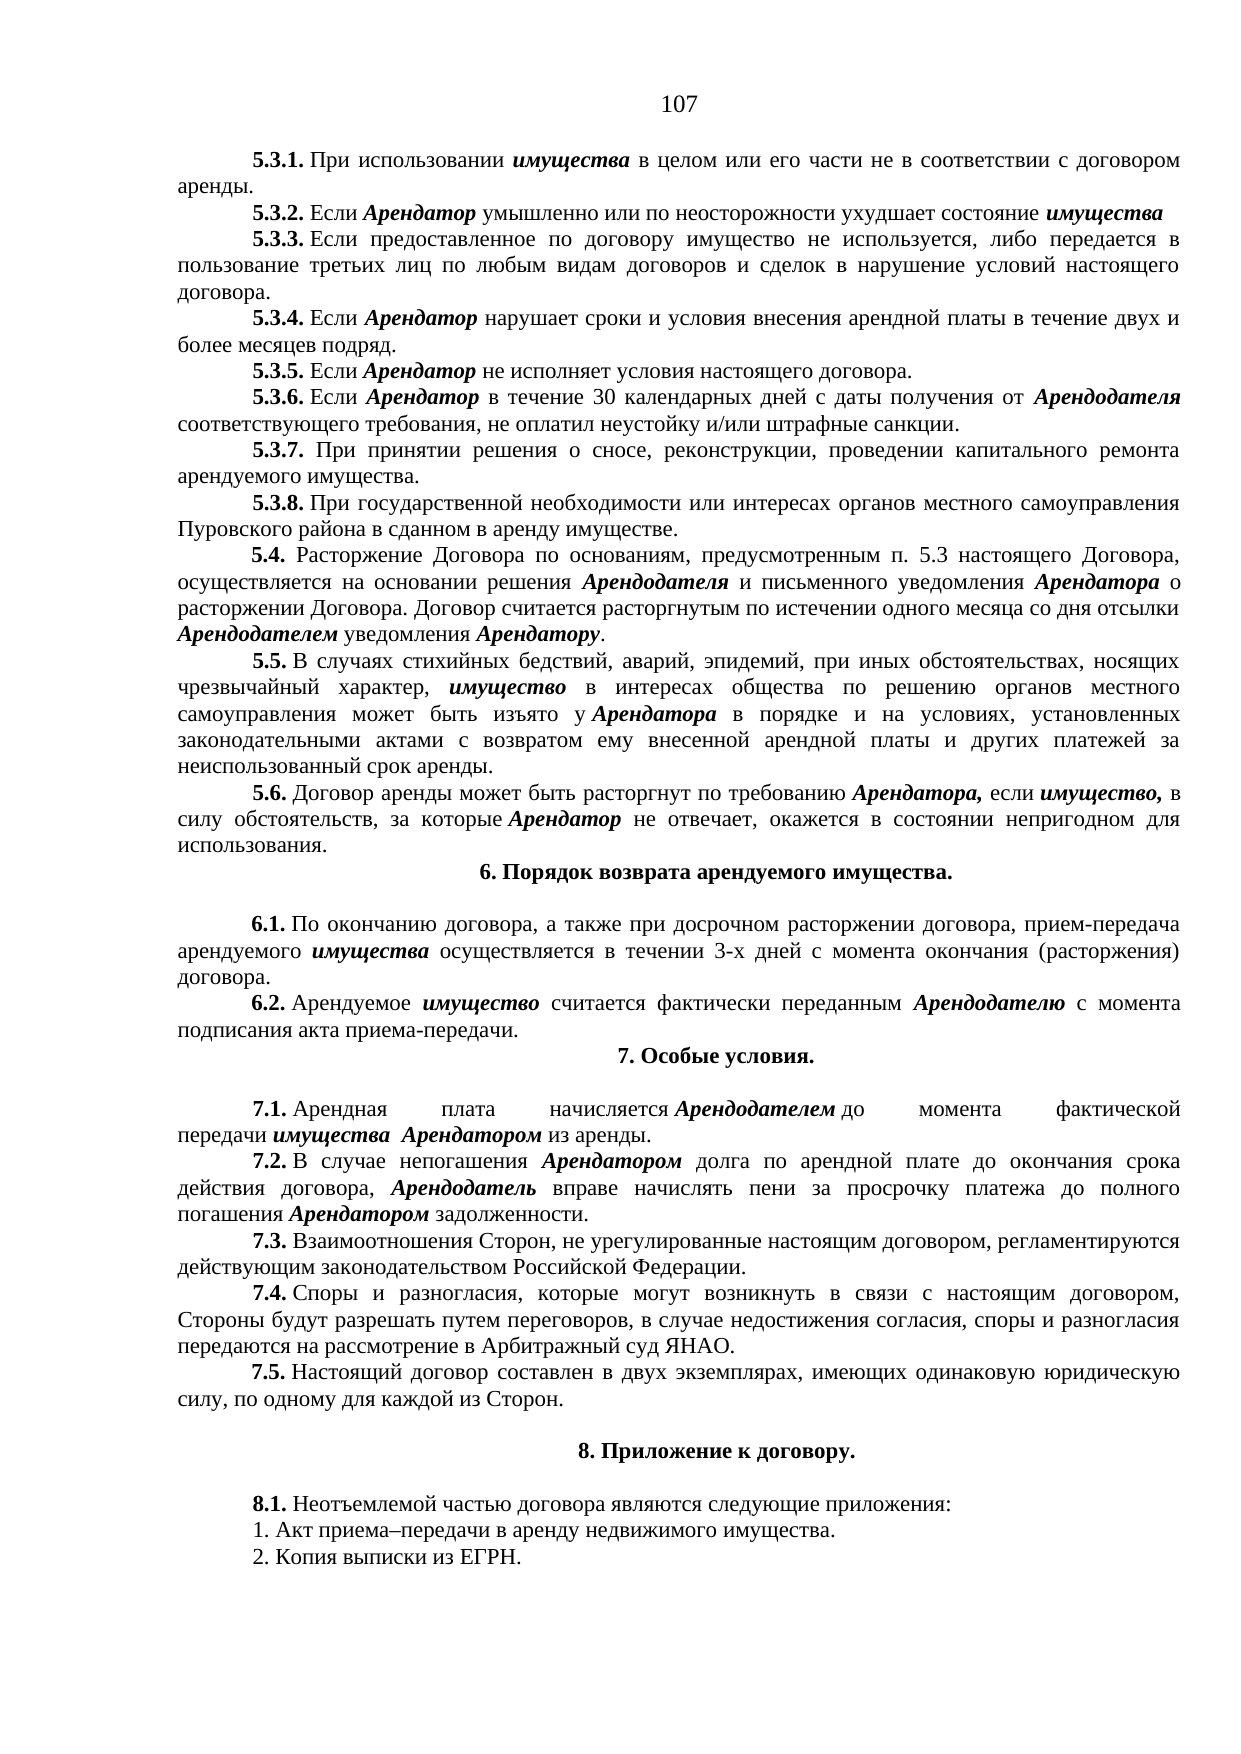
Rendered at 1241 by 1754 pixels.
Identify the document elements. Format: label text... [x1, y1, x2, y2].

text 7.2. В случае непогашения Арендатором долга по арендной плате до окончания срока действия договора, Арендодатель вправе начислять пени за просрочку платежа до полного погашения Арендатором задолженности. [177, 1148, 1181, 1227]
text 2. Копия выписки из ЕГРН. [177, 1543, 1181, 1569]
text 1. Акт приема–передачи в аренду недвижимого имущества. [177, 1517, 1181, 1543]
text 5.3.3. Если предоставленное по договору имущество не используется, либо передается в пользование третьих лиц по любым видам договоров и сделок в нарушение условий настоящего договора. [177, 225, 1181, 304]
text 6. Порядок возврата арендуемого имущества. [177, 858, 1181, 884]
text 5.3.2. Если Арендатор умышленно или по неосторожности ухудшает состояние имущества [177, 199, 1181, 225]
text 7.5. Настоящий договор составлен в двух экземплярах, имеющих одинаковую юридическую силу, по одному для каждой из Сторон. [177, 1358, 1181, 1411]
text 7.3. Взаимоотношения Сторон, не урегулированные настоящим договором, регламентируются действующим законодательством Российской Федерации. [177, 1227, 1181, 1279]
text 6.2. Арендуемое имущество считается фактически переданным Арендодателю с момента подписания акта приема-передачи. [177, 989, 1181, 1042]
text 8. Приложение к договору. [177, 1437, 1181, 1464]
text 5.3.5. Если Арендатор не исполняет условия настоящего договора. [177, 357, 1181, 383]
text 5.4. Расторжение Договора по основаниям, предусмотренным п. 5.3 настоящего Договора, осуществляется на основании решения Арендодателя и письменного уведомления Арендатора о расторжении Договора. Договор считается расторгнутым по истечении одного месяца со дня отсылки Арендодателем уведомления Арендатору. [177, 541, 1181, 647]
text 5.3.8. При государственной необходимости или интересах органов местного самоуправления Пуровского района в сданном в аренду имуществе. [177, 489, 1181, 541]
text 5.3.1. При использовании имущества в целом или его части не в соответствии с договором аренды. [177, 146, 1181, 199]
text 5.5. В случаях стихийных бедствий, аварий, эпидемий, при иных обстоятельствах, носящих чрезвычайный характер, имущество в интересах общества по решению органов местного самоуправления может быть изъято у Арендатора в порядке и на условиях, установленных законодательными актами с возвратом ему внесенной арендной платы и других платежей за неиспользованный срок аренды. [177, 647, 1181, 779]
text 5.3.7. При принятии решения о сносе, реконструкции, проведении капитального ремонта арендуемого имущества. [177, 436, 1181, 489]
text 5.3.6. Если Арендатор в течение 30 календарных дней с даты получения от Арендодателя соответствующего требования, не оплатил неустойку и/или штрафные санкции. [177, 383, 1181, 436]
text 6.1. По окончанию договора, а также при досрочном расторжении договора, прием-передача арендуемого имущества осуществляется в течении 3-х дней с момента окончания (расторжения) договора. [177, 910, 1181, 989]
text 7.4. Споры и разногласия, которые могут возникнуть в связи с настоящим договором, Стороны будут разрешать путем переговоров, в случае недостижения согласия, споры и разногласия передаются на рассмотрение в Арбитражный суд ЯНАО. [177, 1279, 1181, 1358]
text 7.1. Арендная плата начисляется Арендодателем до момента фактической передачи имущества Арендатором из аренды. [177, 1095, 1181, 1148]
text 5.6. Договор аренды может быть расторгнут по требованию Арендатора, если имущество, в силу обстоятельств, за которые Арендатор не отвечает, окажется в состоянии непригодном для использования. [177, 779, 1181, 858]
text 8.1. Неотъемлемой частью договора являются следующие приложения: [177, 1490, 1181, 1517]
text 7. Особые условия. [177, 1042, 1181, 1068]
text 5.3.4. Если Арендатор нарушает сроки и условия внесения арендной платы в течение двух и более месяцев подряд. [177, 304, 1181, 357]
